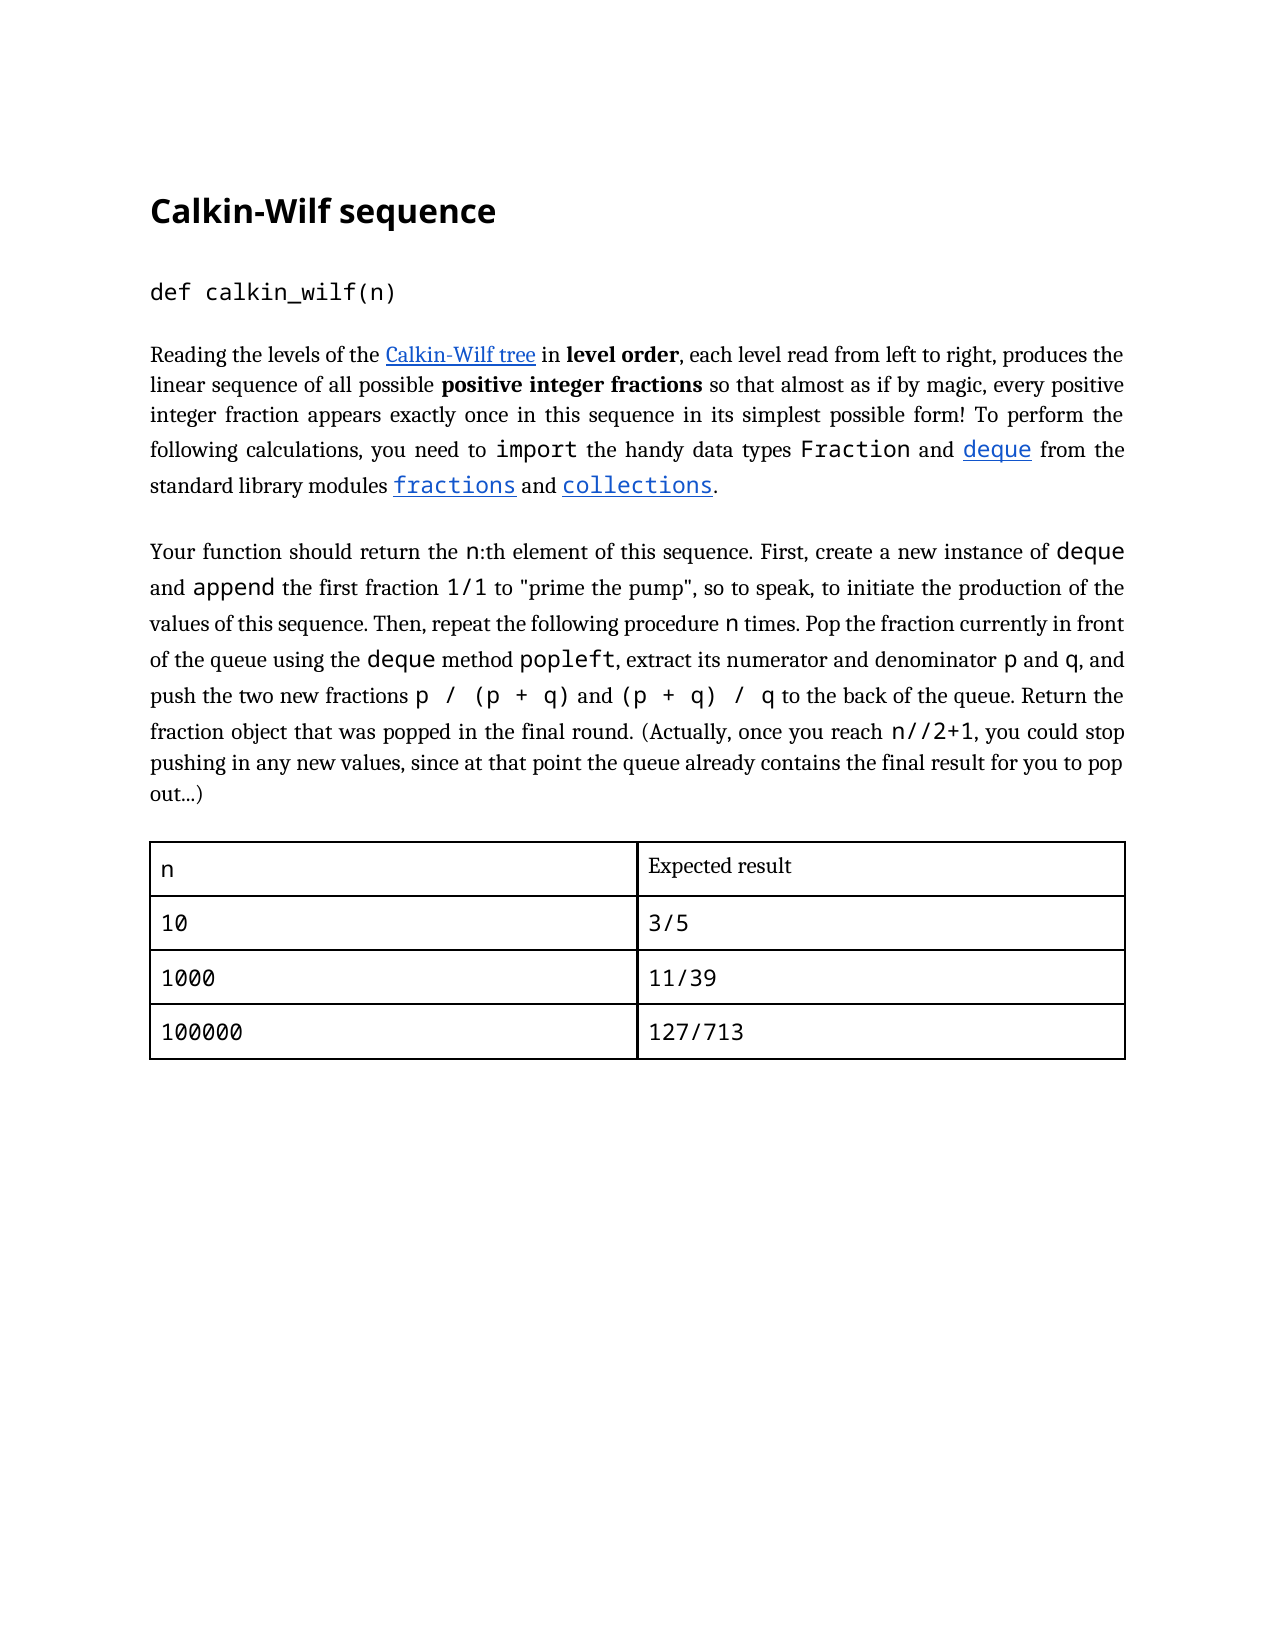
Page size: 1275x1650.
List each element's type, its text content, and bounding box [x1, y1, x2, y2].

text def calkin_wilf(n) [150, 276, 1125, 307]
subtitle Calkin-Wilf sequence [150, 187, 1125, 233]
table_cell 10 [151, 897, 636, 949]
table_cell 127/713 [639, 1005, 1124, 1057]
table_header n [151, 843, 636, 895]
table_cell 100000 [151, 1005, 636, 1057]
table_header Expected result [639, 843, 1124, 895]
table_cell 3/5 [639, 897, 1124, 949]
table_cell 11/39 [639, 951, 1124, 1003]
text Your function should return the n:th element of this sequence. First, create a new instance of deque and append the first fraction 1/1 to "prime the pump", so to speak, to initiate the production of the values of this sequence. Then, repeat the following procedure n times. Pop the fraction currently in front of the queue using the deque method popleft, extract its numerator and denominator p and q, and push the two new fractions p / (p + q) and (p + q) / q to the back of the queue. Return the fraction object that was popped in the final round. (Actually, once you reach n//2+1, you could stop pushing in any new values, since at that point the queue already contains the final result for you to pop out...) [150, 535, 1125, 807]
text Reading the levels of the Calkin-Wilf tree in level order, each level read from left to right, produces the linear sequence of all possible positive integer fractions so that almost as if by magic, every positive integer fraction appears exactly once in this sequence in its simplest possible form! To perform the following calculations, you need to import the handy data types Fraction and deque from the standard library modules fractions and collections. [150, 342, 1125, 500]
table_cell 1000 [151, 951, 636, 1003]
